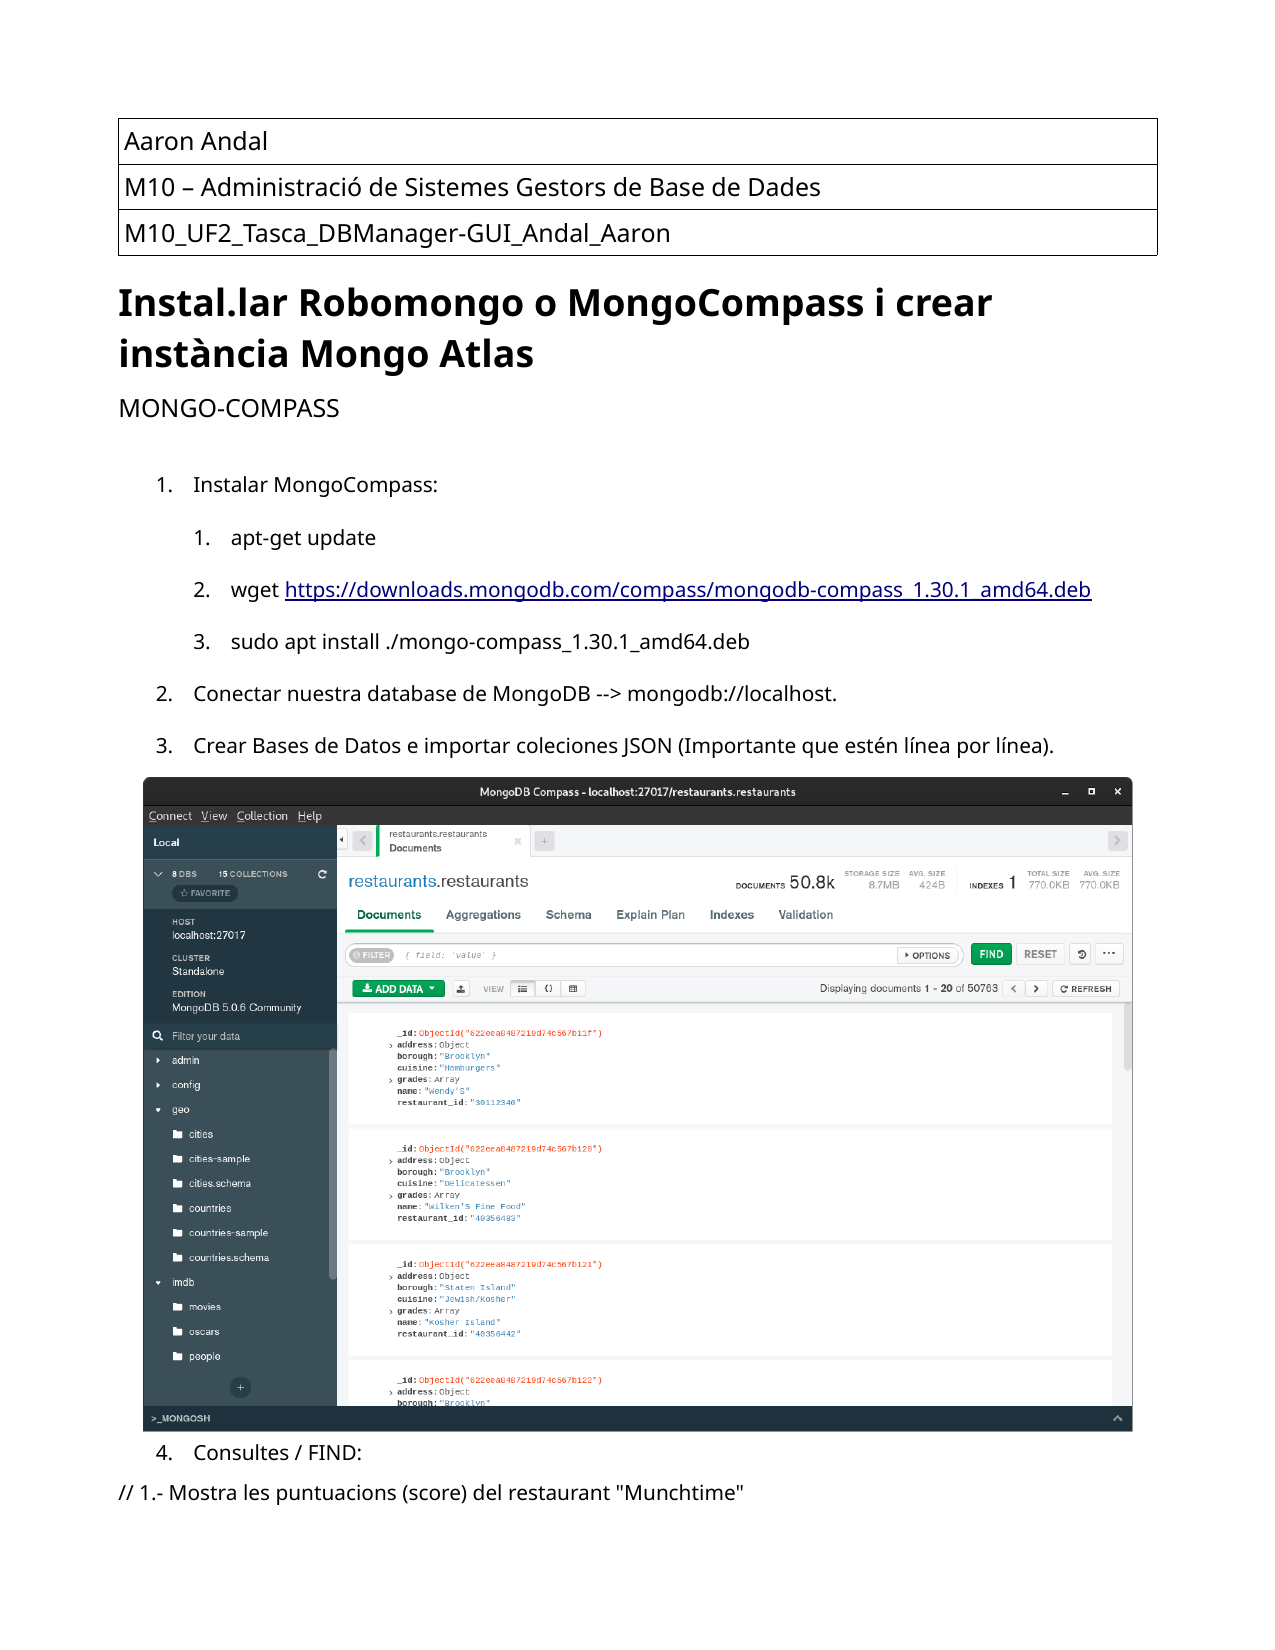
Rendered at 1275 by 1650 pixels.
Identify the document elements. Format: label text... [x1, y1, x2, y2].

table_header Instalar MongoCompass: apt-get update wget https://downloads.mongodb.com/compass/mongodb-compass_1.30.1_amd64.deb sudo apt install ./mongo-compass_1.30.1_amd64.deb Conectar nuestra database de MongoDB --> mongodb://localhost. Crear Bases de Datos e importar coleciones JSON (Importante que estén línea por línea). Consultes / FIND: [118, 459, 1157, 1478]
picture [136, 771, 1139, 1438]
table_header // 1.- Mostra les puntuacions (score) del restaurant "Munchtime" [118, 1478, 1157, 1507]
table_header Aaron Andal [119, 119, 1157, 164]
table_cell M10_UF2_Tasca_DBManager-GUI_Andal_Aaron [119, 210, 1157, 255]
subtitle Instal.lar Robomongo o MongoCompass i crear instància Mongo Atlas [118, 276, 1157, 378]
text MONGO-COMPASS [118, 391, 1157, 424]
table_cell M10 – Administració de Sistemes Gestors de Base de Dades [119, 165, 1157, 209]
